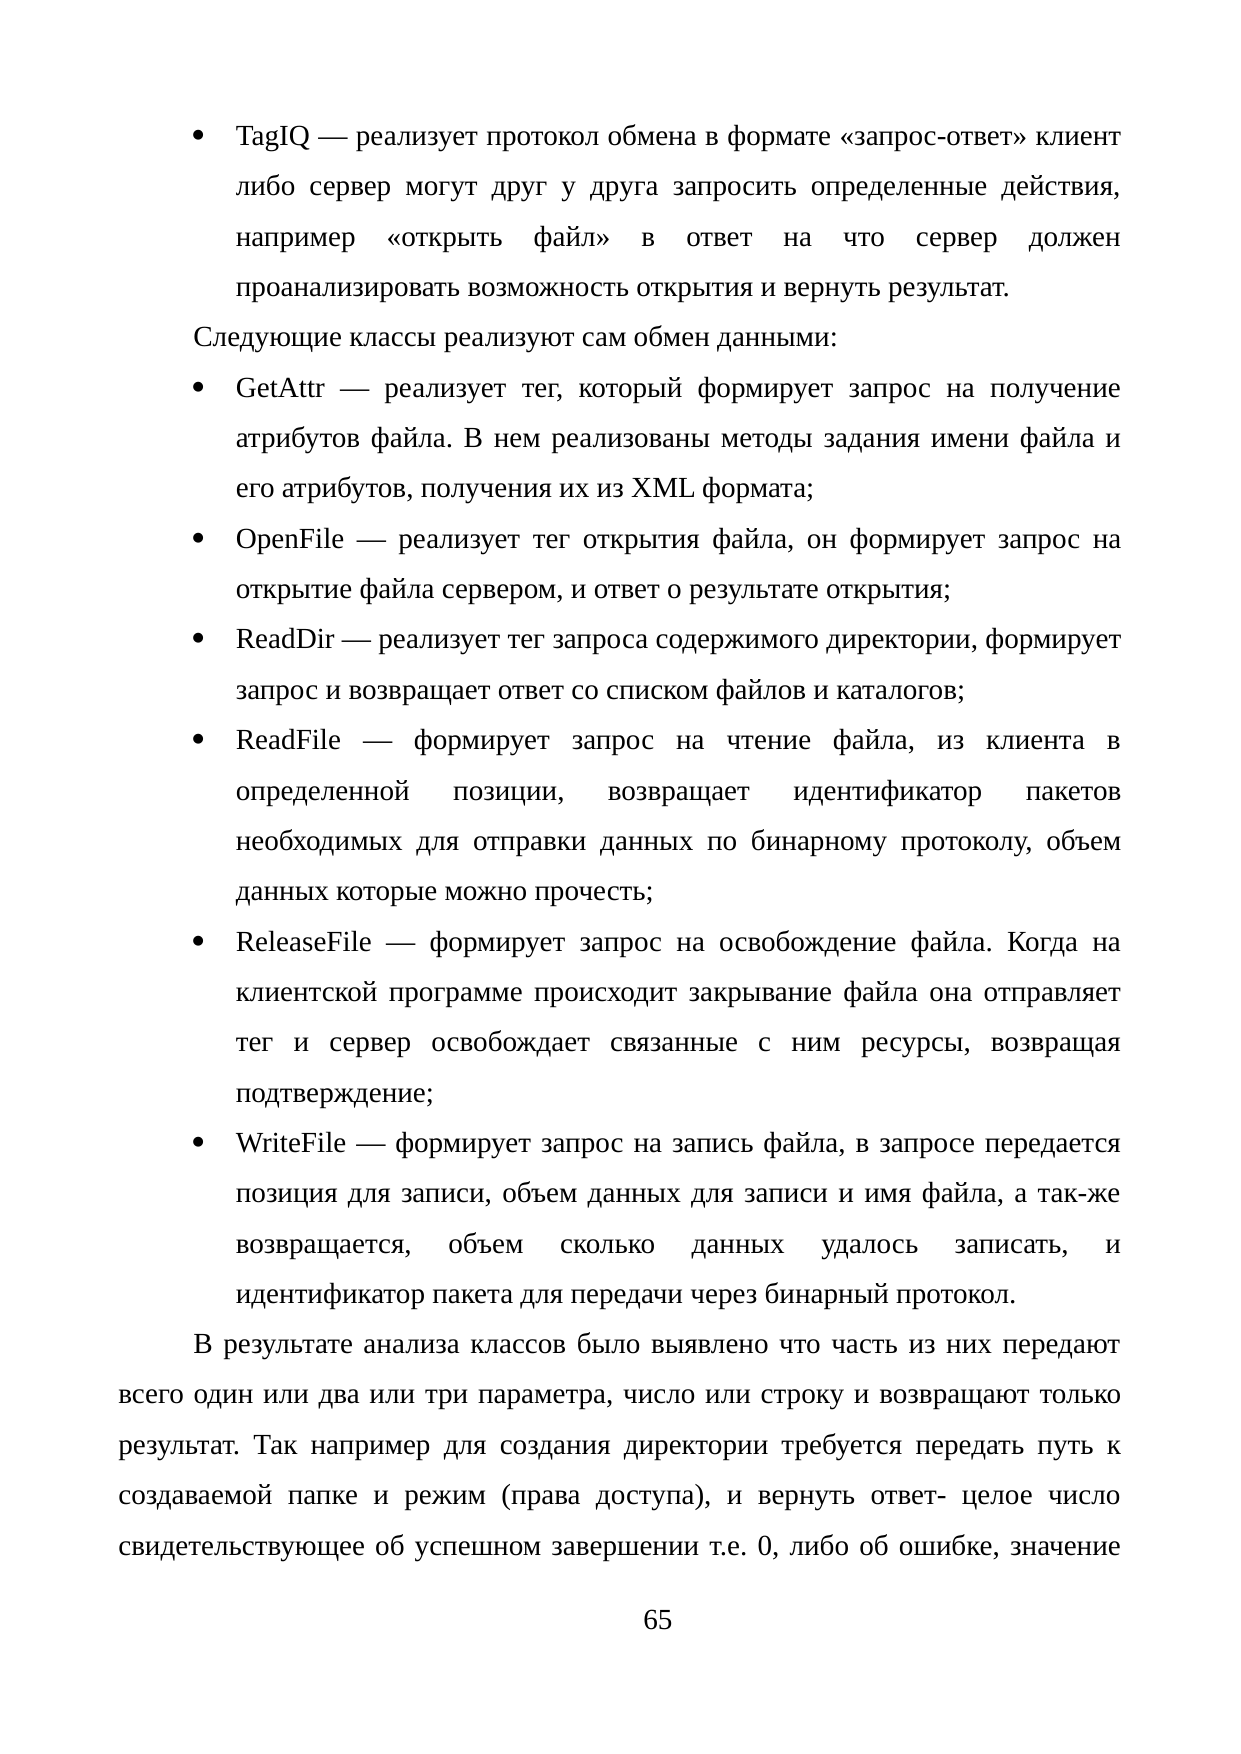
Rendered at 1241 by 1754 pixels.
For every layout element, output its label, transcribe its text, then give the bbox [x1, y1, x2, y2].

text В результате анализа классов было выявлено что часть из них передают всего один или два или три параметра, число или строку и возвращают только результат. Так например для создания директории требуется передать путь к создаваемой папке и режим (права доступа), и вернуть ответ- целое число свидетельствующее об успешном завершении т.е. 0, либо об ошибке, значение [118, 1326, 1122, 1561]
list GetAttr — реализует тег, который формирует запрос на получение атрибутов файла. В нем реализованы методы задания имени файла и его атрибутов, получения их из XML формата; [193, 370, 1122, 504]
list WriteFile — формирует запрос на запись файла, в запросе передается позиция для записи, объем данных для записи и имя файла, а так-же возвращается, объем сколько данных удалось записать, и идентификатор пакета для передачи через бинарный протокол. [193, 1125, 1122, 1309]
list OpenFile — реализует тег открытия файла, он формирует запрос на открытие файла сервером, и ответ о результате открытия; [193, 521, 1122, 605]
list TagIQ — реализует протокол обмена в формате «запрос-ответ» клиент либо сервер могут друг у друга запросить определенные действия, например «открыть файл» в ответ на что сервер должен проанализировать возможность открытия и вернуть результат. [193, 118, 1122, 303]
text Следующие классы реализуют сам обмен данными: [118, 319, 1122, 353]
list ReadFile — формирует запрос на чтение файла, из клиента в определенной позиции, возвращает идентификатор пакетов необходимых для отправки данных по бинарному протоколу, объем данных которые можно прочесть; [193, 722, 1122, 907]
list ReleaseFile — формирует запрос на освобождение файла. Когда на клиентской программе происходит закрывание файла она отправляет тег и сервер освобождает связанные с ним ресурсы, возвращая подтверждение; [193, 924, 1122, 1108]
list ReadDir — реализует тег запроса содержимого директории, формирует запрос и возвращает ответ со списком файлов и каталогов; [193, 622, 1122, 706]
